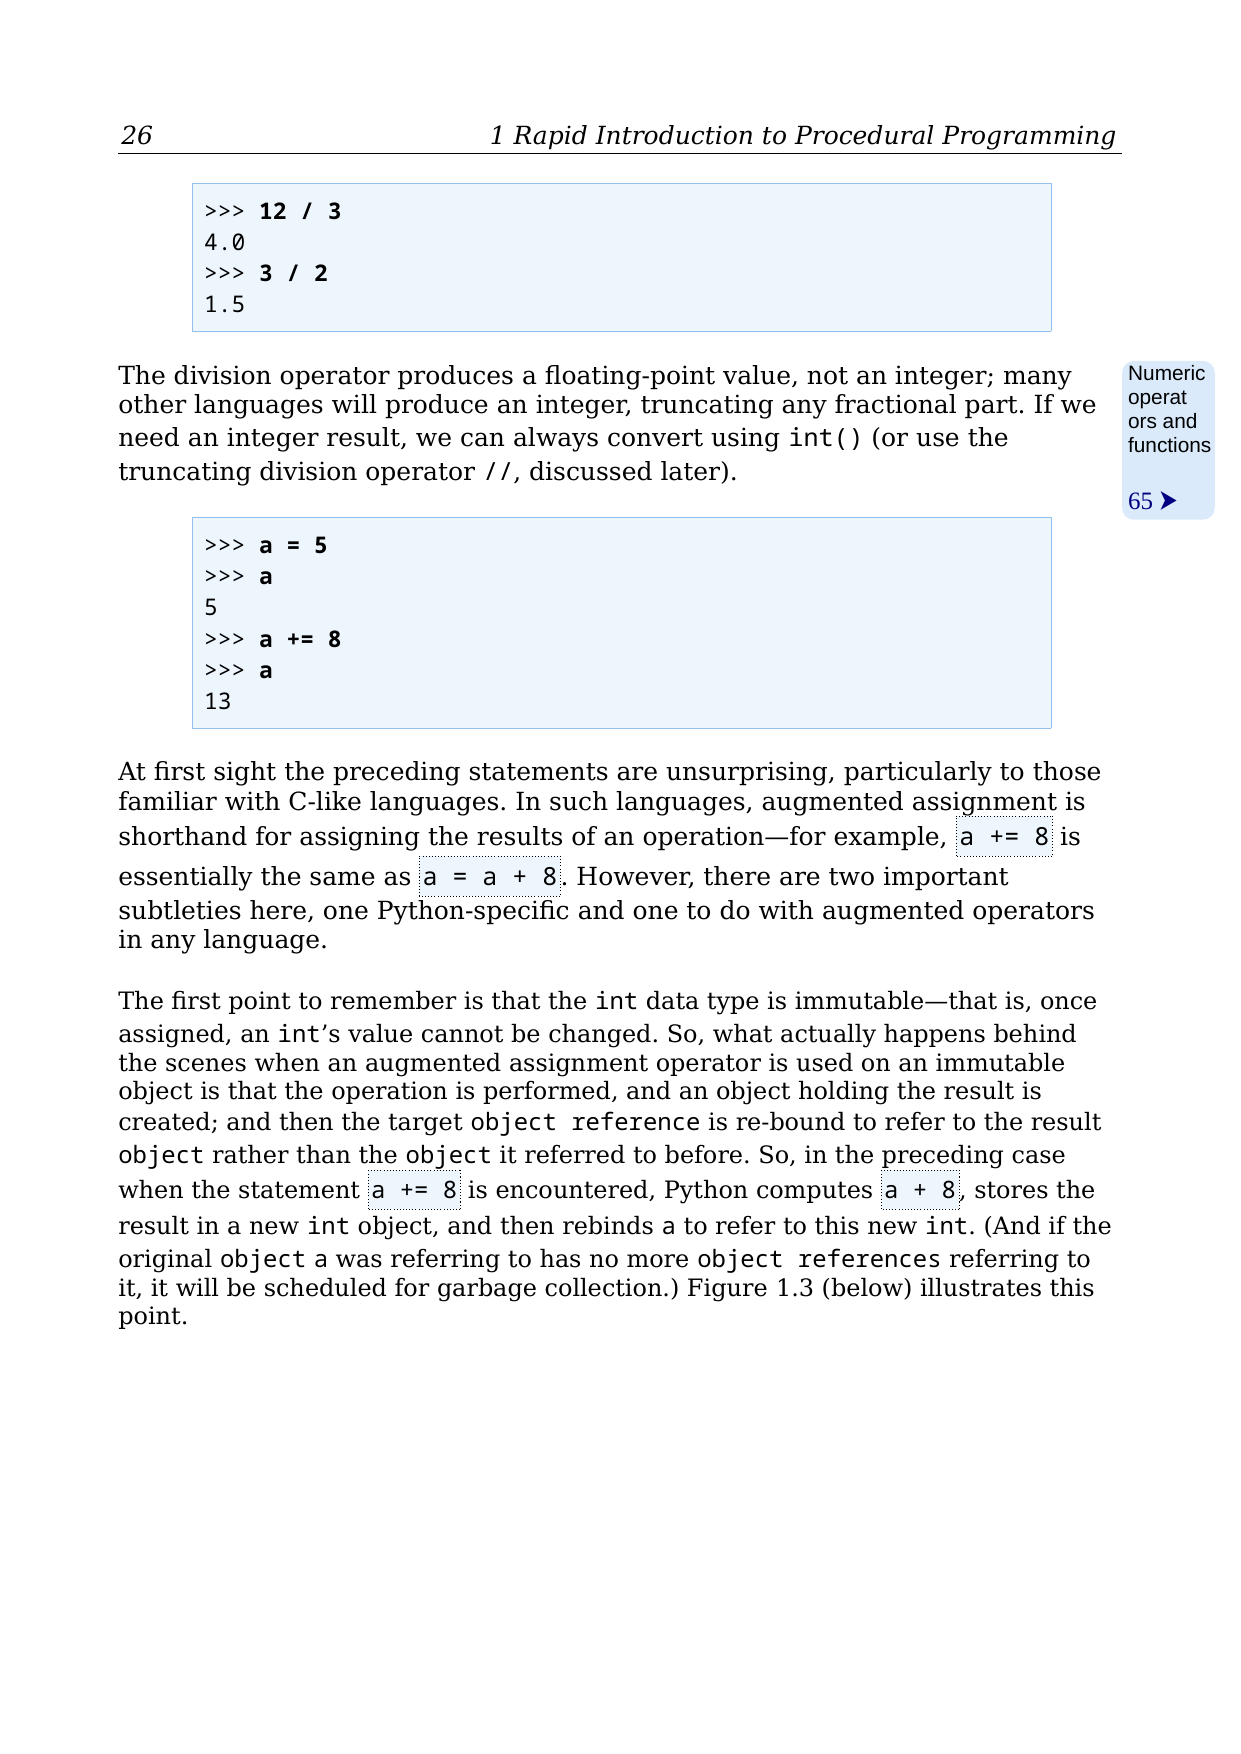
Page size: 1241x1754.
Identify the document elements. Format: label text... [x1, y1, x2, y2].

text >>> a [193, 642, 1051, 673]
text The first point to remember is that the int data type is immutable—that is, once assigned, an int’s value cannot be changed. So, what actually happens behind the scenes when an augmented assignment operator is used on an immutable object is that the operation is performed, and an object holding the result is created; and then the target object reference is re-bound to refer to the result object rather than the object it referred to before. So, in the preceding case when the statement a += 8 is encountered, Python computes a + 8, stores the result in a new int object, and then rebinds a to refer to this new int. (And if the original object a was referring to has no more object references referring to it, it will be scheduled for garbage collection.) Figure 1.3 (below) illustrates this point. [118, 984, 1122, 1330]
text 13 [193, 673, 1051, 728]
text 4.0 [193, 214, 1051, 245]
text The division operator produces a floating-point value, not an integer; many other languages will produce an integer, truncating any fractional part. If we need an integer result, we can always convert using int() (or use the truncating division operator //, discussed later). [118, 361, 1122, 487]
text >>> 12 / 3 [193, 184, 1051, 214]
text >>> 3 / 2 [193, 245, 1051, 276]
text >>> a = 5 [193, 518, 1051, 548]
text 1.5 [193, 276, 1051, 331]
text 5 [193, 579, 1051, 611]
text At first sight the preceding statements are unsurprising, particularly to those familiar with C-like languages. In such languages, augmented assignment is shorthand for assigning the results of an operation—for example, a += 8 is essentially the same as a = a + 8. However, there are two important subtleties here, one Python-specific and one to do with augmented operators in any language. [118, 758, 1122, 954]
text >>> a [193, 548, 1051, 579]
text >>> a += 8 [193, 611, 1051, 642]
